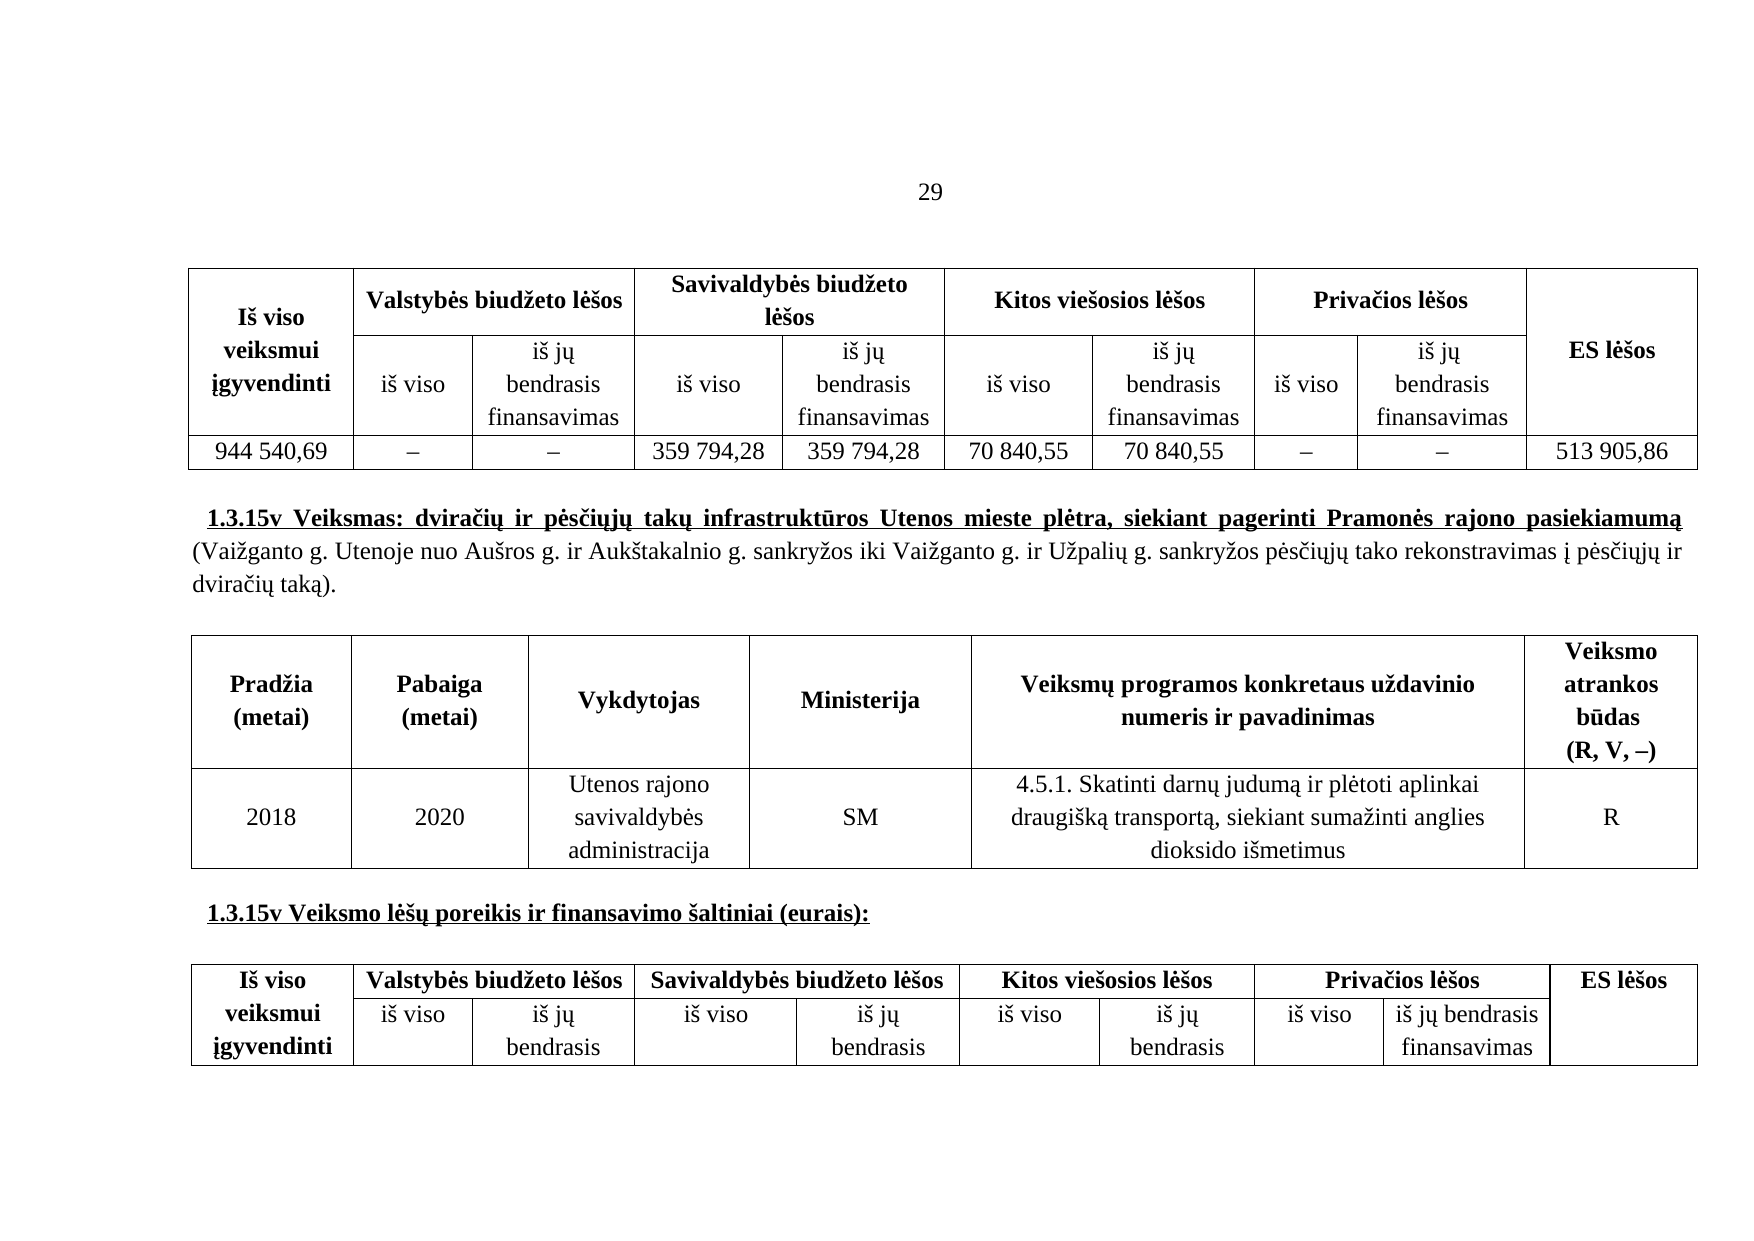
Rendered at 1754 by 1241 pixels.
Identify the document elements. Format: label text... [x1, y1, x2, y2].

table_cell 359 794,28 [635, 436, 782, 469]
table_header Valstybės biudžeto lėšos [354, 269, 634, 335]
table_header Privačios lėšos [1255, 965, 1549, 998]
table_header Veiksmų programos konkretaus uždavinio numeris ir pavadinimas [972, 636, 1524, 768]
table_cell iš jų bendrasis [797, 999, 959, 1065]
table_cell iš viso [354, 336, 472, 435]
table_header Pradžia (metai) [192, 636, 351, 768]
table_cell iš viso [960, 999, 1099, 1065]
table_cell R [1525, 769, 1697, 868]
table_cell iš viso [1255, 999, 1383, 1065]
table_header Ministerija [750, 636, 971, 768]
table_cell – [1358, 436, 1526, 469]
table_header ES lėšos [1527, 269, 1697, 435]
table_header Savivaldybės biudžeto lėšos [635, 269, 944, 335]
table_cell 2018 [192, 769, 351, 868]
table_cell iš jų bendrasis finansavimas [473, 336, 634, 435]
table_cell Utenos rajono savivaldybės administracija [529, 769, 749, 868]
table_cell iš jų bendrasis finansavimas [1093, 336, 1254, 435]
table_cell – [473, 436, 634, 469]
table_cell 4.5.1. Skatinti darnų judumą ir plėtoti aplinkai draugišką transportą, siekiant sumažinti anglies dioksido išmetimus [972, 769, 1524, 868]
table_cell 513 905,86 [1527, 436, 1697, 469]
table_header Savivaldybės biudžeto lėšos [635, 965, 959, 998]
table_cell – [354, 436, 472, 469]
table_cell iš viso [1255, 336, 1357, 435]
table_cell – [1255, 436, 1357, 469]
text 1.3.15v Veiksmas: dviračių ir pėsčiųjų takų infrastruktūros Utenos mieste plėtra, siekiant pagerinti Pramonės rajono pasiekiamumą (Vaižganto g. Utenoje nuo Aušros g. ir Aukštakalnio g. sankryžos iki Vaižganto g. ir Užpalių g. sankryžos pėsčiųjų tako rekonstravimas į pėsčiųjų ir dviračių taką). [192, 503, 1683, 598]
table_cell 2020 [352, 769, 528, 868]
table_cell iš jų bendrasis finansavimas [783, 336, 944, 435]
table_cell iš viso [354, 999, 472, 1065]
table_cell iš jų bendrasis [473, 999, 634, 1065]
table_header Iš viso veiksmui įgyvendinti [189, 269, 353, 435]
table_cell SM [750, 769, 971, 868]
table_cell 70 840,55 [945, 436, 1092, 469]
table_cell 944 540,69 [189, 436, 353, 469]
table_header Veiksmo atrankos būdas (R, V, –) [1525, 636, 1697, 768]
table_cell iš viso [635, 999, 796, 1065]
table_header Vykdytojas [529, 636, 749, 768]
table_header Kitos viešosios lėšos [945, 269, 1254, 335]
table_cell 359 794,28 [783, 436, 944, 469]
table_header Pabaiga (metai) [352, 636, 528, 768]
table_cell iš jų bendrasis finansavimas [1358, 336, 1526, 435]
table_header Privačios lėšos [1255, 269, 1526, 335]
table_cell iš jų bendrasis finansavimas [1384, 999, 1549, 1065]
table_header Iš viso veiksmui įgyvendinti [192, 965, 353, 1065]
table_header Kitos viešosios lėšos [960, 965, 1254, 998]
table_header ES lėšos [1551, 965, 1697, 1065]
table_cell iš jų bendrasis [1100, 999, 1254, 1065]
text 1.3.15v Veiksmo lėšų poreikis ir finansavimo šaltiniai (eurais): [177, 898, 1683, 927]
table_cell iš viso [635, 336, 782, 435]
table_header Valstybės biudžeto lėšos [354, 965, 634, 998]
table_cell 70 840,55 [1093, 436, 1254, 469]
table_cell iš viso [945, 336, 1092, 435]
